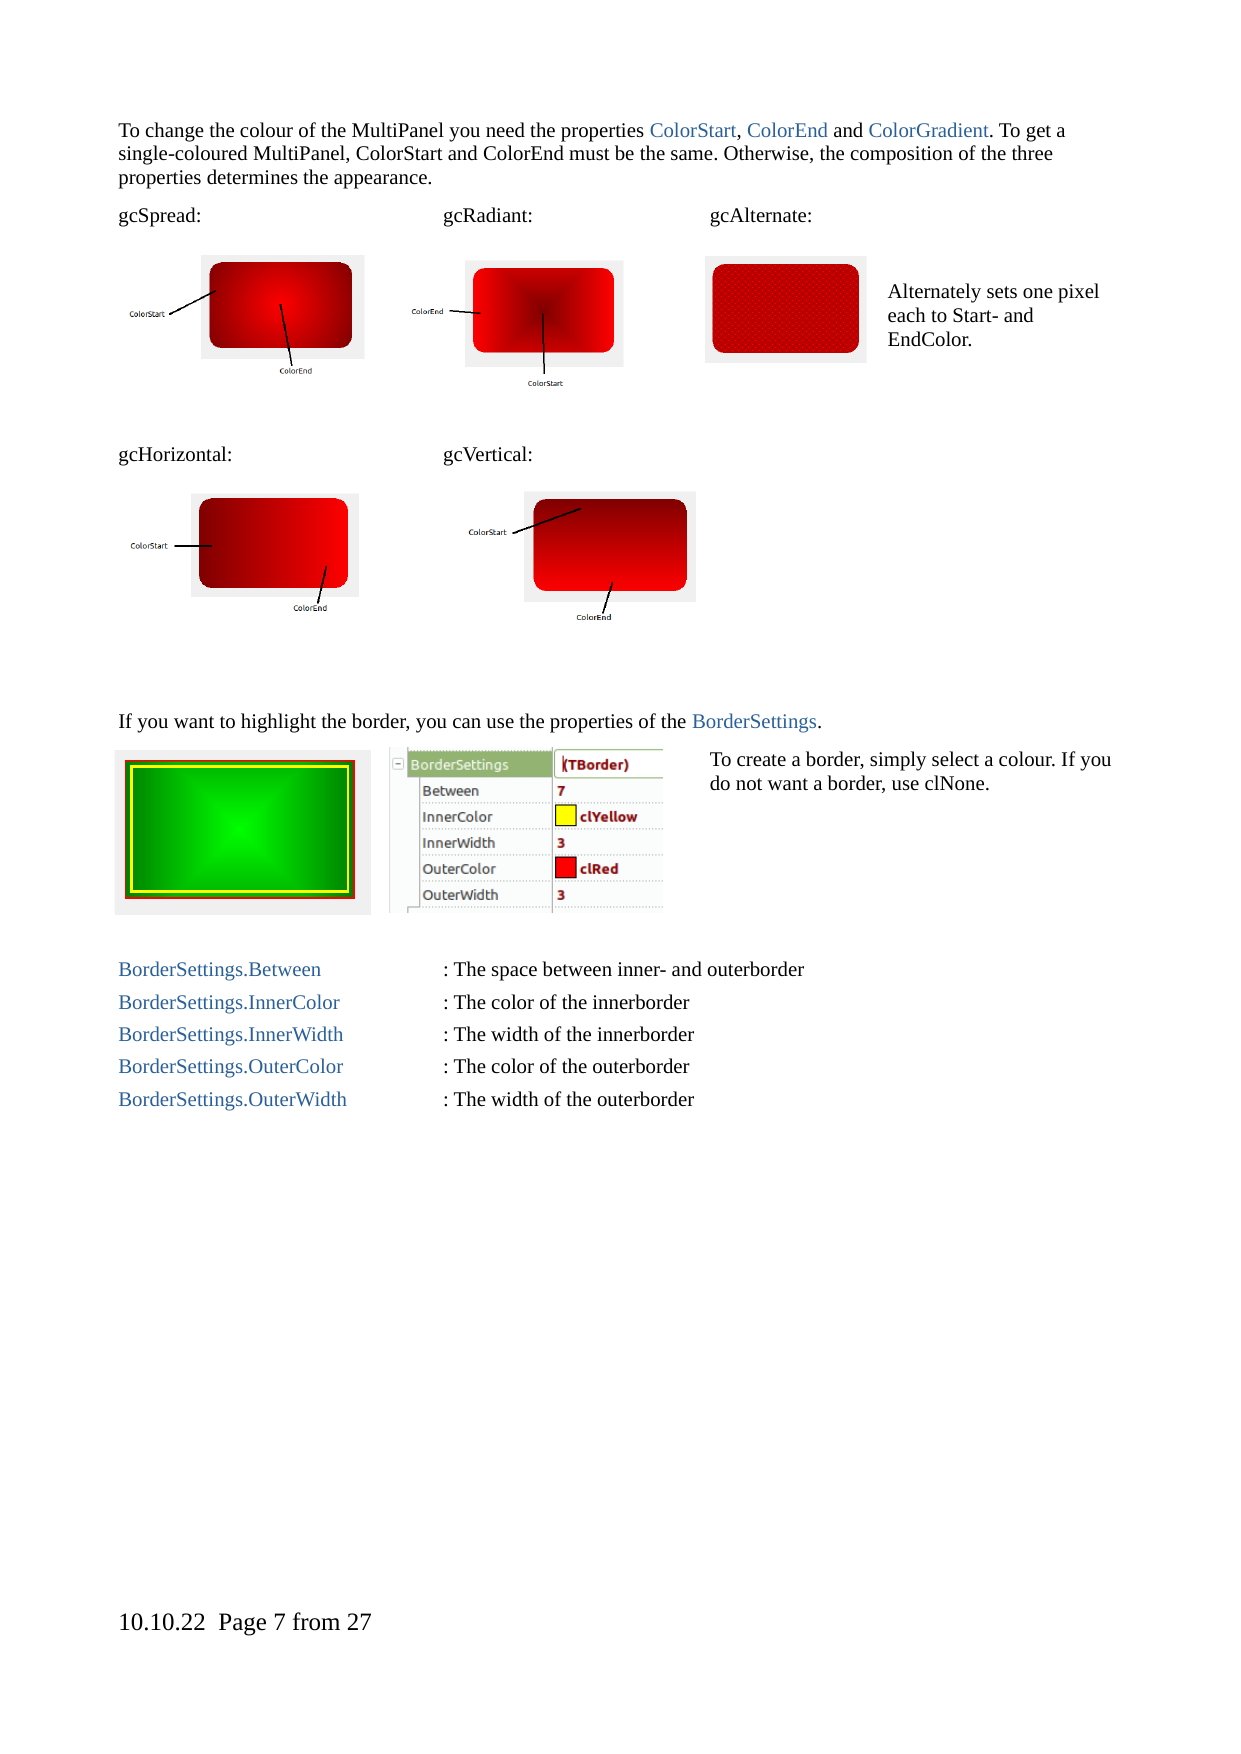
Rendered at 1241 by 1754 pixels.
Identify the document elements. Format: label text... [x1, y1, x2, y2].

picture [121, 239, 374, 391]
text gcHorizontal: gcVertical: [118, 442, 1122, 466]
text [374, 280, 405, 351]
picture [389, 747, 663, 913]
text BorderSettings.OuterColor : The color of the outerborder [118, 1059, 1122, 1077]
text gcSpread: gcRadiant: gcAlternate: [118, 204, 1122, 227]
picture [120, 483, 365, 623]
text BorderSettings.OuterWidth : The width of the outerborder [118, 1092, 1122, 1109]
picture [705, 256, 867, 363]
text If you want to highlight the border, you can use the properties of the BorderSettings. [118, 710, 1122, 733]
text BorderSettings.InnerWidth : The width of the innerborder [118, 1027, 1122, 1045]
text BorderSettings.InnerColor : The color of the innerborder [118, 995, 1122, 1013]
picture [405, 253, 633, 397]
text [633, 280, 705, 351]
text To change the colour of the MultiPanel you need the properties ColorStart, ColorEnd and ColorGradient. To get a single-coloured MultiPanel, ColorStart and ColorEnd must be the same. Otherwise, the composition of the three properties determines the appearance. [118, 118, 1122, 189]
text BorderSettings.Between : The space between inner- and outerborder [118, 963, 1122, 980]
text [118, 748, 389, 795]
picture [114, 750, 371, 915]
picture [459, 480, 711, 636]
text Alternately sets one pixel each to Start- and EndColor. [867, 280, 1122, 351]
text To create a border, simply select a colour. If you do not want a border, use clNone. [663, 748, 1122, 795]
